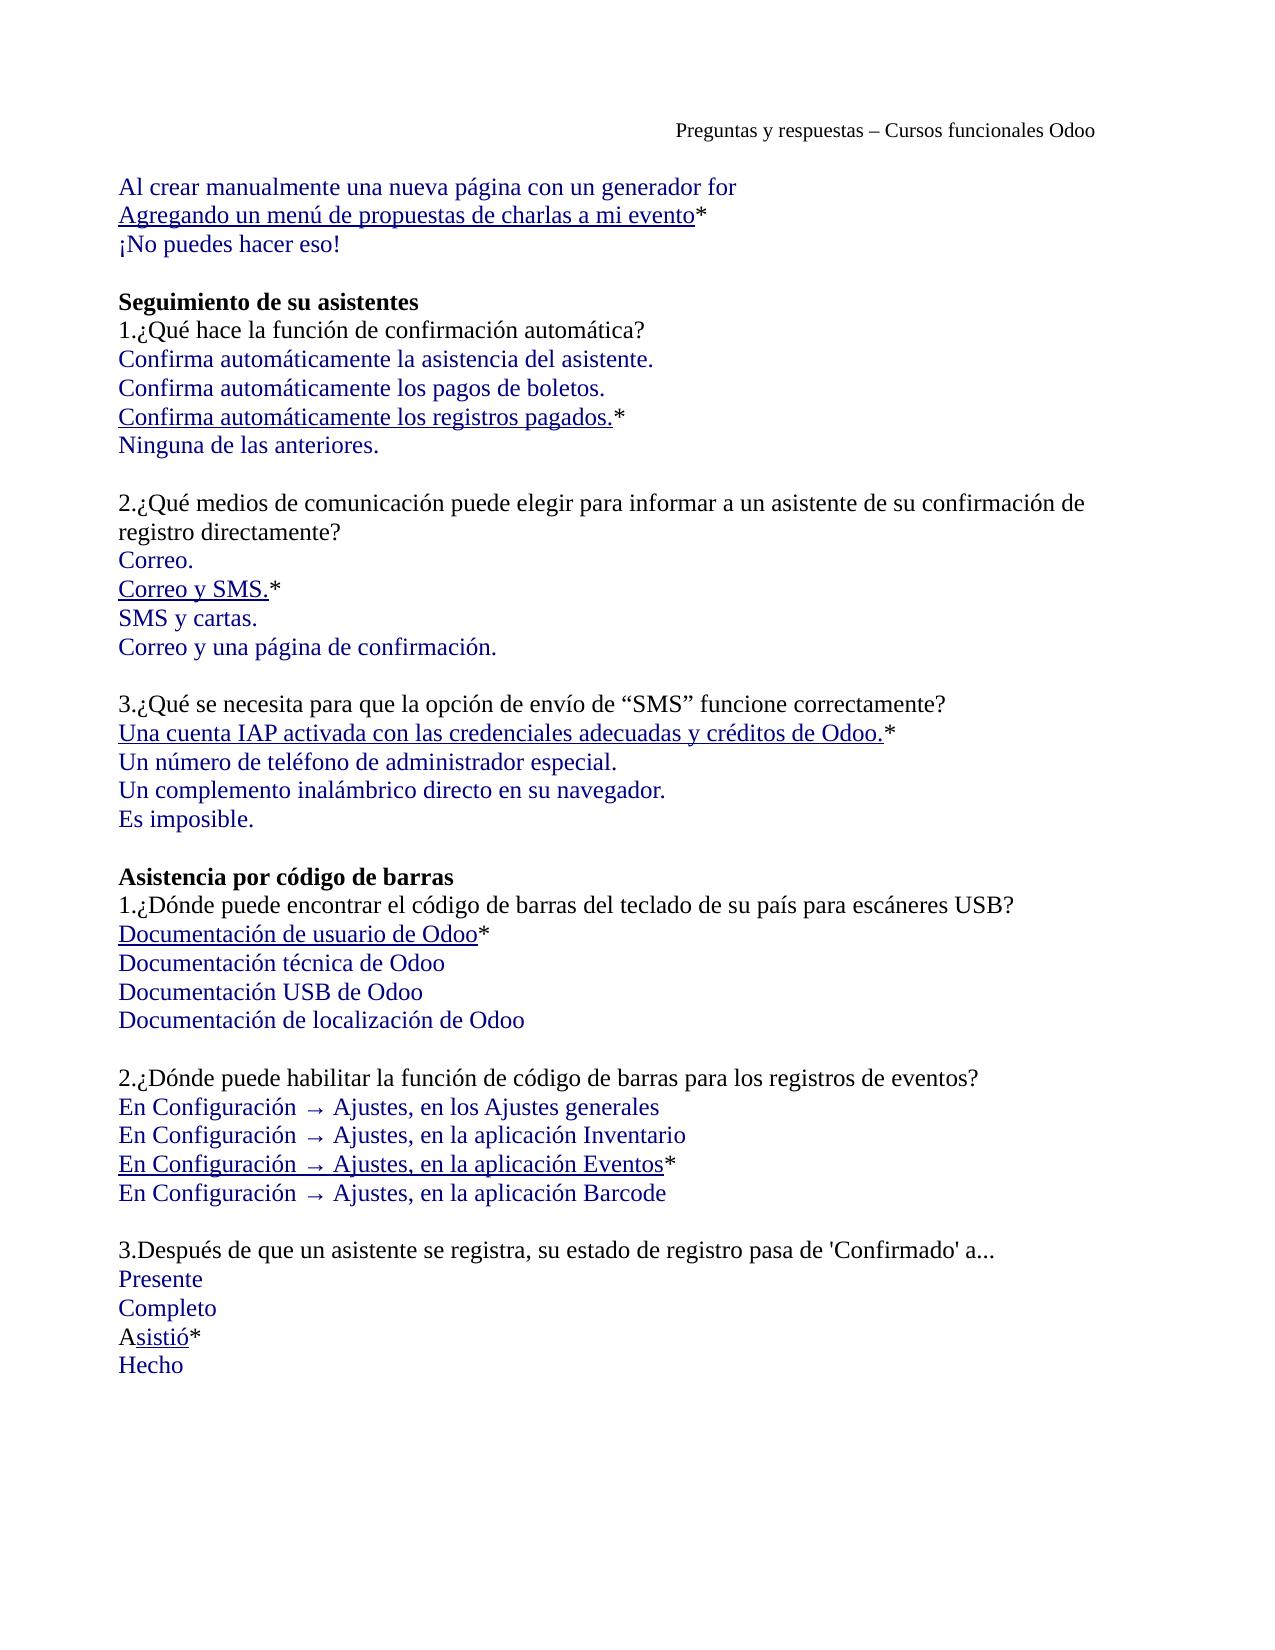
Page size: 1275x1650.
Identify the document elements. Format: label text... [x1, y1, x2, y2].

text Correo y SMS.* [118, 574, 1157, 603]
text En Configuración → Ajustes, en la aplicación Eventos* [118, 1149, 1157, 1178]
text 1.¿Qué hace la función de confirmación automática? [118, 315, 1157, 344]
text 1.¿Dónde puede encontrar el código de barras del teclado de su país para escáneres USB? [118, 890, 1157, 919]
text En Configuración → Ajustes, en los Ajustes generales [118, 1092, 1157, 1120]
text Un número de teléfono de administrador especial. [118, 747, 1157, 775]
text Correo. [118, 545, 1157, 574]
text Al crear manualmente una nueva página con un generador for [118, 172, 1157, 200]
text Correo y una página de confirmación. [118, 632, 1157, 660]
text Asistencia por código de barras [118, 862, 1157, 890]
text Documentación técnica de Odoo [118, 948, 1157, 977]
text Agregando un menú de propuestas de charlas a mi evento* [118, 200, 1157, 229]
text Documentación USB de Odoo [118, 977, 1157, 1005]
text ¡No puedes hacer eso! [118, 229, 1157, 258]
text Confirma automáticamente los pagos de boletos. [118, 373, 1157, 402]
text Documentación de localización de Odoo [118, 1005, 1157, 1034]
text 2.¿Qué medios de comunicación puede elegir para informar a un asistente de su confirmación de registro directamente? [118, 488, 1157, 545]
text Documentación de usuario de Odoo* [118, 919, 1157, 948]
text Una cuenta IAP activada con las credenciales adecuadas y créditos de Odoo.* [118, 718, 1157, 747]
text 3.¿Qué se necesita para que la opción de envío de “SMS” funcione correctamente? [118, 689, 1157, 718]
text 2.¿Dónde puede habilitar la función de código de barras para los registros de eventos? [118, 1063, 1157, 1092]
text Confirma automáticamente los registros pagados.* [118, 402, 1157, 430]
text 3.Después de que un asistente se registra, su estado de registro pasa de 'Confirmado' a... [118, 1235, 1157, 1264]
text En Configuración → Ajustes, en la aplicación Inventario [118, 1120, 1157, 1149]
text En Configuración → Ajustes, en la aplicación Barcode [118, 1178, 1157, 1207]
text Asistió* [118, 1322, 1157, 1350]
text Presente [118, 1264, 1157, 1293]
text Seguimiento de su asistentes [118, 287, 1157, 315]
text Es imposible. [118, 804, 1157, 833]
text Ninguna de las anteriores. [118, 430, 1157, 459]
text Completo [118, 1293, 1157, 1322]
text Hecho [118, 1350, 1157, 1379]
text Confirma automáticamente la asistencia del asistente. [118, 344, 1157, 373]
text SMS y cartas. [118, 603, 1157, 632]
text Un complemento inalámbrico directo en su navegador. [118, 775, 1157, 804]
